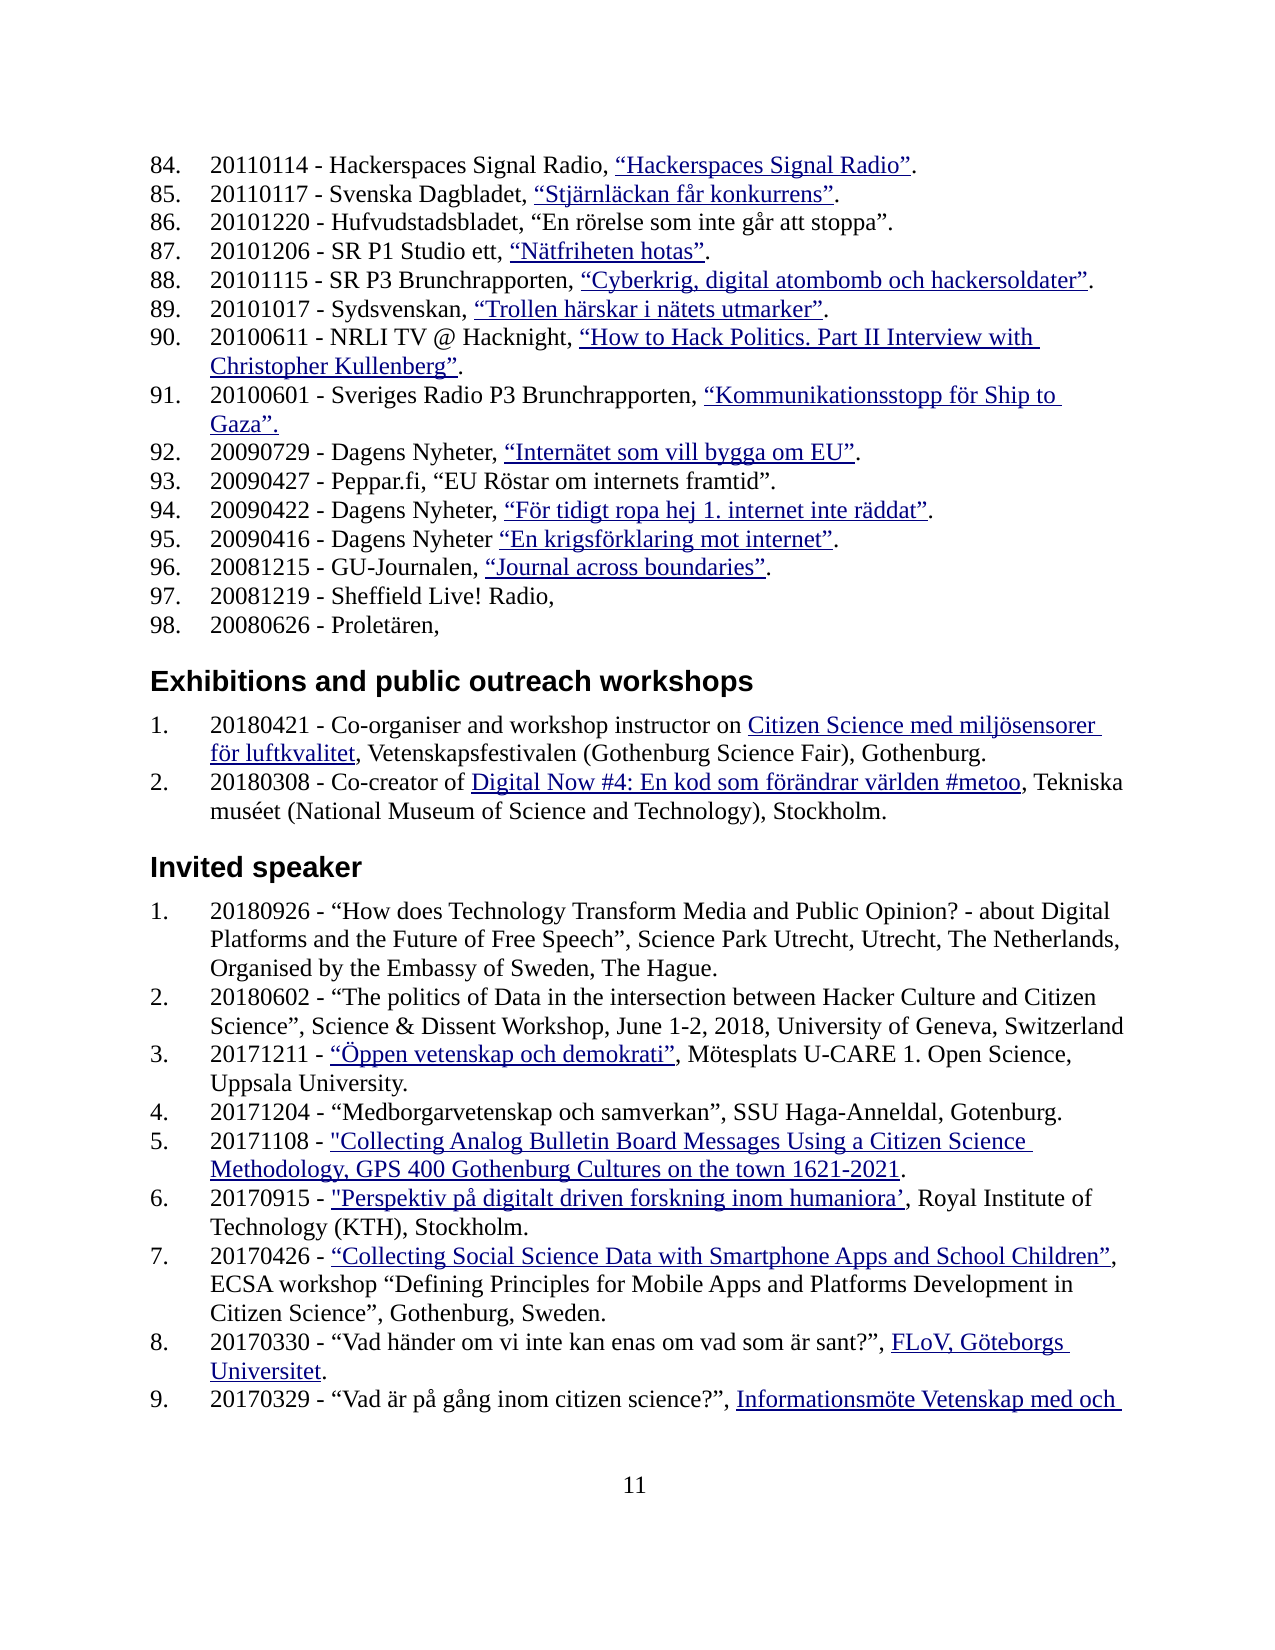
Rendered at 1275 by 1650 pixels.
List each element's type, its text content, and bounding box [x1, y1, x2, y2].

subtitle Exhibitions and public outreach workshops [150, 664, 1125, 697]
list 20110114 - Hackerspaces Signal Radio, “Hackerspaces Signal Radio”. [150, 150, 1125, 179]
list 20171204 - “Medborgarvetenskap och samverkan”, SSU Haga-Anneldal, Gotenburg. [150, 1097, 1125, 1126]
list 20090729 - Dagens Nyheter, “Internätet som vill bygga om EU”. [150, 437, 1125, 466]
list 20101206 - SR P1 Studio ett, “Nätfriheten hotas”. [150, 236, 1125, 265]
list 20170329 - “Vad är på gång inom citizen science?”, Informationsmöte Vetenskap med och [150, 1384, 1125, 1413]
list 20170426 - “Collecting Social Science Data with Smartphone Apps and School Children”, ECSA workshop “Defining Principles for Mobile Apps and Platforms Development in Citizen Science”, Gothenburg, Sweden. [150, 1241, 1125, 1327]
list 20081215 - GU-Journalen, “Journal across boundaries”. [150, 552, 1125, 581]
list 20101115 - SR P3 Brunchrapporten, “Cyberkrig, digital atombomb och hackersoldater”. [150, 265, 1125, 294]
list 20100601 - Sveriges Radio P3 Brunchrapporten, “Kommunikationsstopp för Ship to Gaza”. [150, 380, 1125, 437]
list 20110117 - Svenska Dagbladet, “Stjärnläckan får konkurrens”. [150, 179, 1125, 207]
list 20090427 - Peppar.fi, “EU Röstar om internets framtid”. [150, 466, 1125, 495]
list 20081219 - Sheffield Live! Radio, [150, 581, 1125, 610]
list 20170915 - "Perspektiv på digitalt driven forskning inom humaniora’, Royal Institute of Technology (KTH), Stockholm. [150, 1183, 1125, 1241]
list 20170330 - “Vad händer om vi inte kan enas om vad som är sant?”, FLoV, Göteborgs Universitet. [150, 1327, 1125, 1384]
list 20101220 - Hufvudstadsbladet, “En rörelse som inte går att stoppa”. [150, 207, 1125, 236]
list 20180602 - “The politics of Data in the intersection between Hacker Culture and Citizen Science”, Science & Dissent Workshop, June 1-2, 2018, University of Geneva, Switzerland [150, 982, 1125, 1039]
list 20101017 - Sydsvenskan, “Trollen härskar i nätets utmarker”. [150, 294, 1125, 322]
list 20100611 - NRLI TV @ Hacknight, “How to Hack Politics. Part II Interview with Christopher Kullenberg”. [150, 322, 1125, 380]
list 20171108 - "Collecting Analog Bulletin Board Messages Using a Citizen Science Methodology, GPS 400 Gothenburg Cultures on the town 1621-2021. [150, 1126, 1125, 1183]
list 20090422 - Dagens Nyheter, “För tidigt ropa hej 1. internet inte räddat”. [150, 495, 1125, 524]
subtitle Invited speaker [150, 850, 1125, 883]
list 20090416 - Dagens Nyheter “En krigsförklaring mot internet”. [150, 524, 1125, 552]
list 20080626 - Proletären, [150, 610, 1125, 639]
list 20171211 - “Öppen vetenskap och demokrati”, Mötesplats U-CARE 1. Open Science, Uppsala University. [150, 1039, 1125, 1097]
list 20180308 - Co-creator of Digital Now #4: En kod som förändrar världen #metoo, Tekniska muséet (National Museum of Science and Technology), Stockholm. [150, 767, 1125, 825]
list 20180421 - Co-organiser and workshop instructor on Citizen Science med miljösensorer för luftkvalitet, Vetenskapsfestivalen (Gothenburg Science Fair), Gothenburg. [150, 710, 1125, 767]
list 20180926 - “How does Technology Transform Media and Public Opinion? - about Digital Platforms and the Future of Free Speech”, Science Park Utrecht, Utrecht, The Netherlands, Organised by the Embassy of Sweden, The Hague. [150, 896, 1125, 982]
